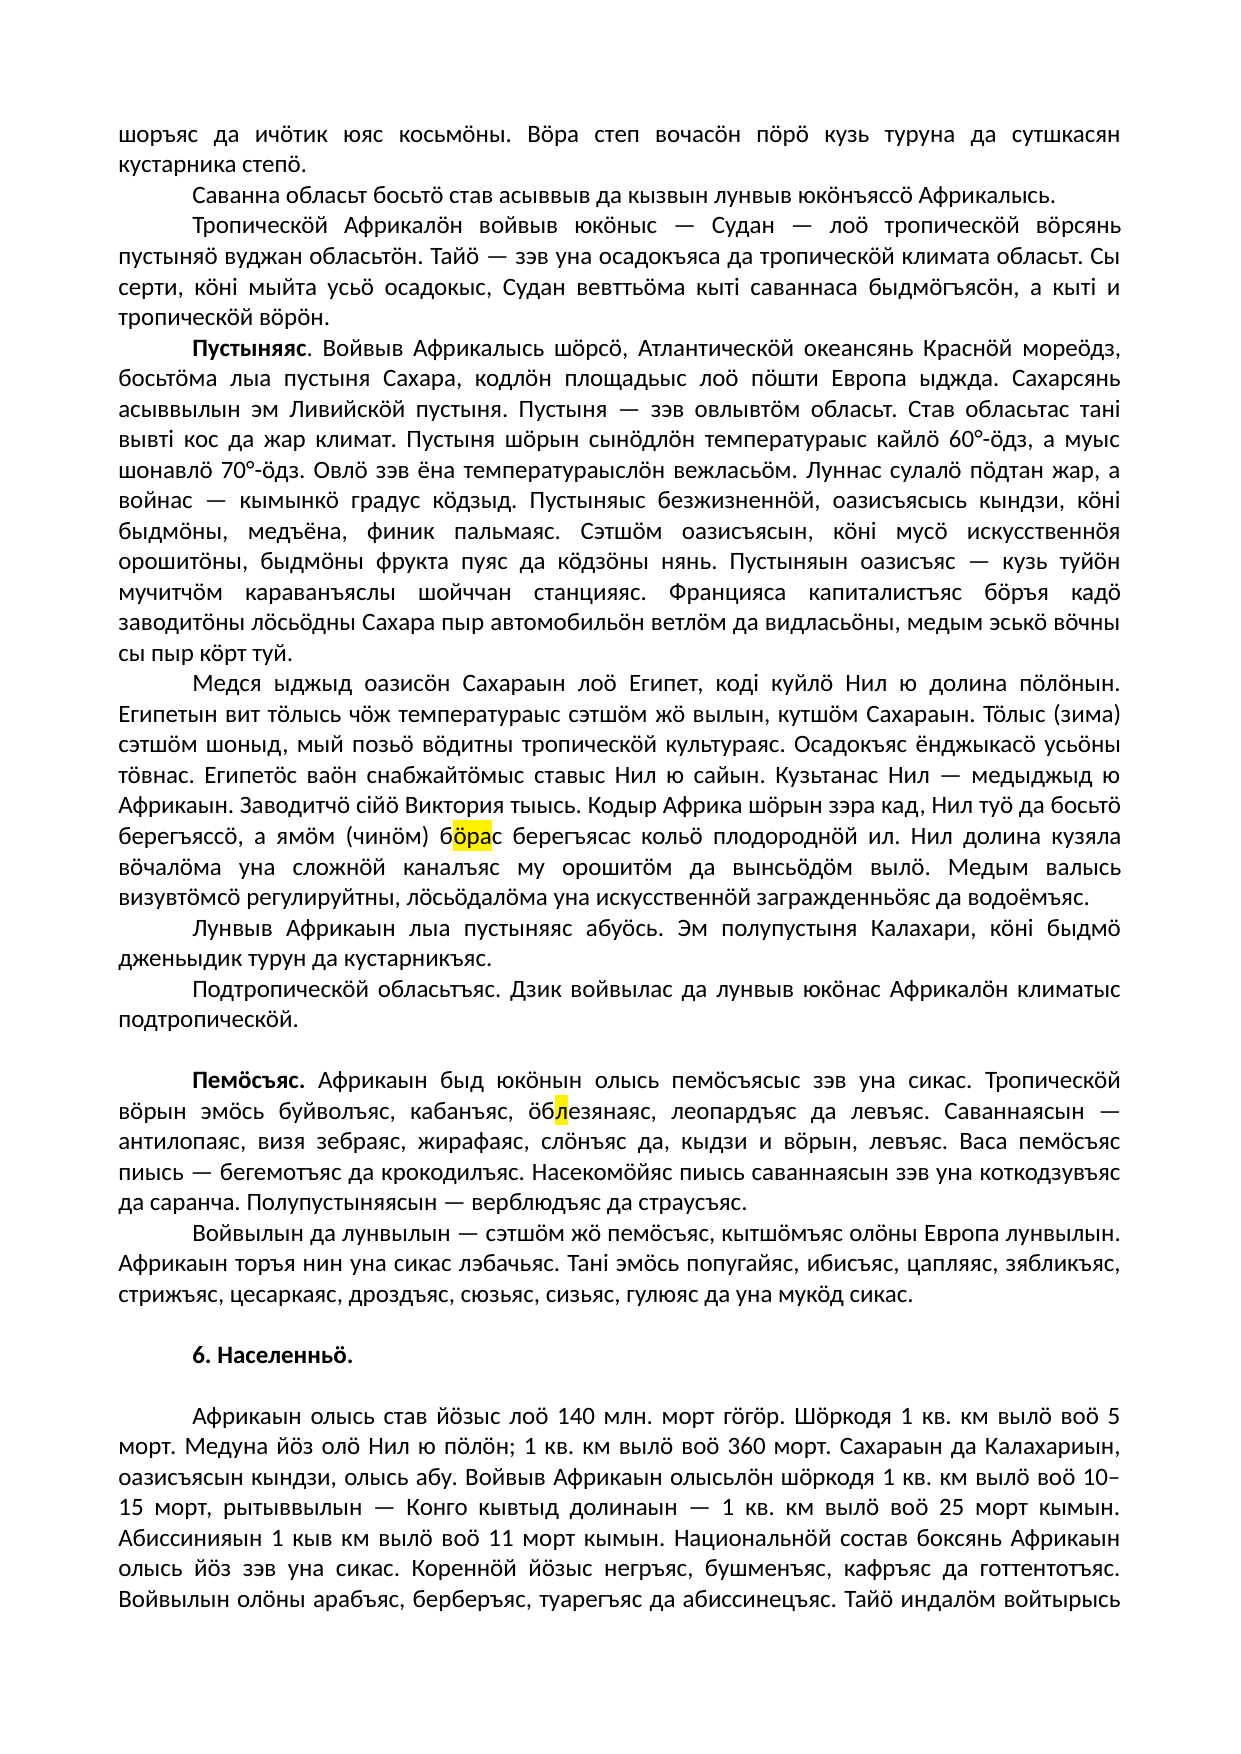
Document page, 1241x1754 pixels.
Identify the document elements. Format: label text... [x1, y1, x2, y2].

text Африкаын олысь став йӧзыс лоӧ 140 млн. морт гӧгӧр. Шӧркодя 1 кв. км вылӧ воӧ 5 морт. Медуна йӧз олӧ Нил ю пӧлӧн; 1 кв. км вылӧ воӧ 360 морт. Сахараын да Калахариын, оазисъясын кындзи, олысь абу. Войвыв Африкаын олысьлӧн шӧркодя 1 кв. км вылӧ воӧ 10–15 морт, рытыввылын — Конго кывтыд долинаын — 1 кв. км вылӧ воӧ 25 морт кымын. Абиссинияын 1 кыв км вылӧ воӧ 11 морт кымын. Национальнӧй состав боксянь Африкаын олысь йӧз зэв уна сикас. Кореннӧй йӧзыс негръяс, бушменъяс, кафръяс да готтентотъяс. Войвылын олӧны арабъяс, берберъяс, туарегъяс да абиссинецъяс. Тайӧ индалӧм войтырысь [118, 1400, 1122, 1614]
text Подтропическӧй обласьтъяс. Дзик войвылас да лунвыв юкӧнас Африкалӧн климатыс подтропическӧй. [118, 973, 1122, 1034]
text Тропическӧй Африкалӧн войвыв юкӧныс — Судан — лоӧ тропическӧй вӧрсянь пустыняӧ вуджан обласьтӧн. Тайӧ — зэв уна осадокъяса да тропическӧй климата обласьт. Сы серти, кӧні мыйта усьӧ осадокыс, Судан вевттьӧма кыті саваннаса быдмӧгъясӧн, а кыті и тропическӧй вӧрӧн. [118, 210, 1122, 332]
text Войвылын да лунвылын — сэтшӧм жӧ пемӧсъяс, кытшӧмъяс олӧны Европа лунвылын. Африкаын торъя нин уна сикас лэбачьяс. Тані эмӧсь попугайяс, ибисъяс, цапляяс, зябликъяс, стрижъяс, цесаркаяс, дроздъяс, сюзьяс, сизьяс, гулюяс да уна мукӧд сикас. [118, 1217, 1122, 1308]
text шоръяс да ичӧтик юяс косьмӧны. Вӧра степ вочасӧн пӧрӧ кузь туруна да сутшкасян кустарника степӧ. [118, 118, 1122, 179]
text Пустыняяс. Войвыв Африкалысь шӧрсӧ, Атлантическӧй океансянь Краснӧй мореӧдз, босьтӧма лыа пустыня Сахара, кодлӧн площадьыс лоӧ пӧшти Европа ыджда. Сахарсянь асыввылын эм Ливийскӧй пустыня. Пустыня — зэв овлывтӧм обласьт. Став обласьтас тані вывті кос да жар климат. Пустыня шӧрын сынӧдлӧн температураыс кайлӧ 60°-ӧдз, а муыс шонавлӧ 70°-ӧдз. Овлӧ зэв ёна температураыслӧн вежласьӧм. Луннас сулалӧ пӧдтан жар, а войнас — кымынкӧ градус кӧдзыд. Пустыняыс безжизненнӧй, оазисъясысь кындзи, кӧні быдмӧны, медъёна, финик пальмаяс. Сэтшӧм оазисъясын, кӧні мусӧ искусственнӧя орошитӧны, быдмӧны фрукта пуяс да кӧдзӧны нянь. Пустыняын оазисъяс — кузь туйӧн мучитчӧм караванъяслы шойччан станцияяс. Францияса капиталистъяс бӧръя кадӧ заводитӧны лӧсьӧдны Сахара пыр автомобильӧн ветлӧм да видласьӧны, медым эськӧ вӧчны сы пыр кӧрт туй. [118, 332, 1122, 667]
text Лунвыв Африкаын лыа пустыняяс абуӧсь. Эм полупустыня Калахари, кӧні быдмӧ дженьыдик турун да кустарникъяс. [118, 912, 1122, 973]
text Пемӧсъяс. Африкаын быд юкӧнын олысь пемӧсъясыс зэв уна сикас. Тропическӧй вӧрын эмӧсь буйволъяс, кабанъяс, ӧблезянаяс, леопардъяс да левъяс. Саваннаясын — антилопаяс, визя зебраяс, жирафаяс, слӧнъяс да, кыдзи и вӧрын, левъяс. Васа пемӧсъяс пиысь — бегемотъяс да крокодилъяс. Насекомӧйяс пиысь саваннаясын зэв уна коткодзувъяс да саранча. Полупустыняясын — верблюдъяс да страусъяс. [118, 1064, 1122, 1217]
text 6. Населенньӧ. [118, 1339, 1122, 1369]
text Медся ыджыд оазисӧн Сахараын лоӧ Египет, коді куйлӧ Нил ю долина пӧлӧнын. Египетын вит тӧлысь чӧж температураыс сэтшӧм жӧ вылын, кутшӧм Сахараын. Тӧлыс (зима) сэтшӧм шоныд, мый позьӧ вӧдитны тропическӧй культураяс. Осадокъяс ёнджыкасӧ усьӧны тӧвнас. Египетӧс ваӧн снабжайтӧмыс ставыс Нил ю сайын. Кузьтанас Нил — медыджыд ю Африкаын. Заводитчӧ сійӧ Виктория тыысь. Кодыр Африка шӧрын зэра кад, Нил туӧ да босьтӧ берегъяссӧ, а ямӧм (чинӧм) бӧрас берегъясас кольӧ плодороднӧй ил. Нил долина кузяла вӧчалӧма уна сложнӧй каналъяс му орошитӧм да вынсьӧдӧм вылӧ. Медым валысь визувтӧмсӧ регулируйтны, лӧсьӧдалӧма уна искусственнӧй загражденньӧяс да водоёмъяс. [118, 667, 1122, 912]
text Саванна обласьт босьтӧ став асыввыв да кызвын лунвыв юкӧнъяссӧ Африкалысь. [118, 179, 1122, 210]
